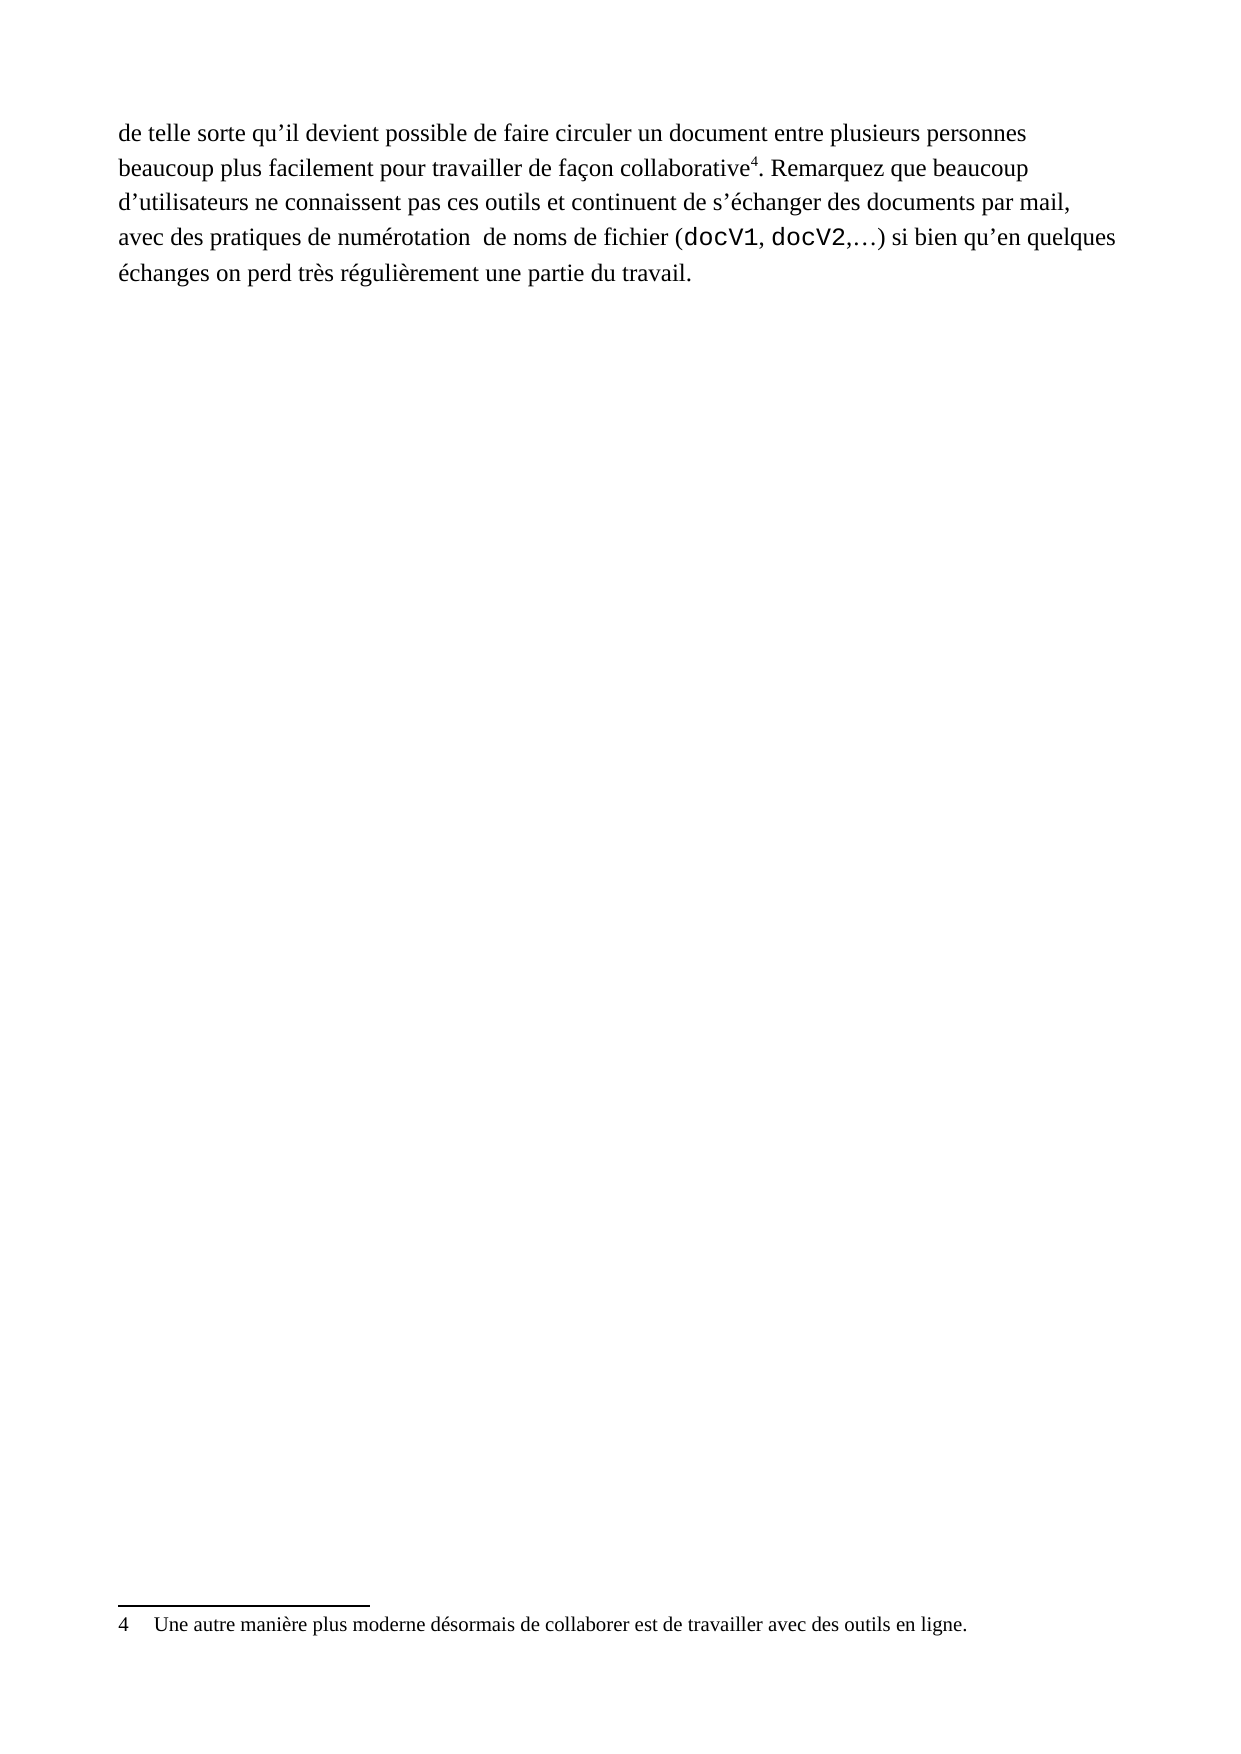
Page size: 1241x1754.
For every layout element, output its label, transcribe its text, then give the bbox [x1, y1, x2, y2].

text de telle sorte qu’il devient possible de faire circuler un document entre plusieurs personnes beaucoup plus facilement pour travailler de façon collaborative. Remarquez que beaucoup d’utilisateurs ne connaissent pas ces outils et continuent de s’échanger des documents par mail, avec des pratiques de numérotation de noms de fichier (docV1, docV2,…) si bien qu’en quelques échanges on perd très régulièrement une partie du travail. [118, 118, 1122, 287]
text Une autre manière plus moderne désormais de collaborer est de travailler avec des outils en ligne. [118, 1612, 1122, 1636]
